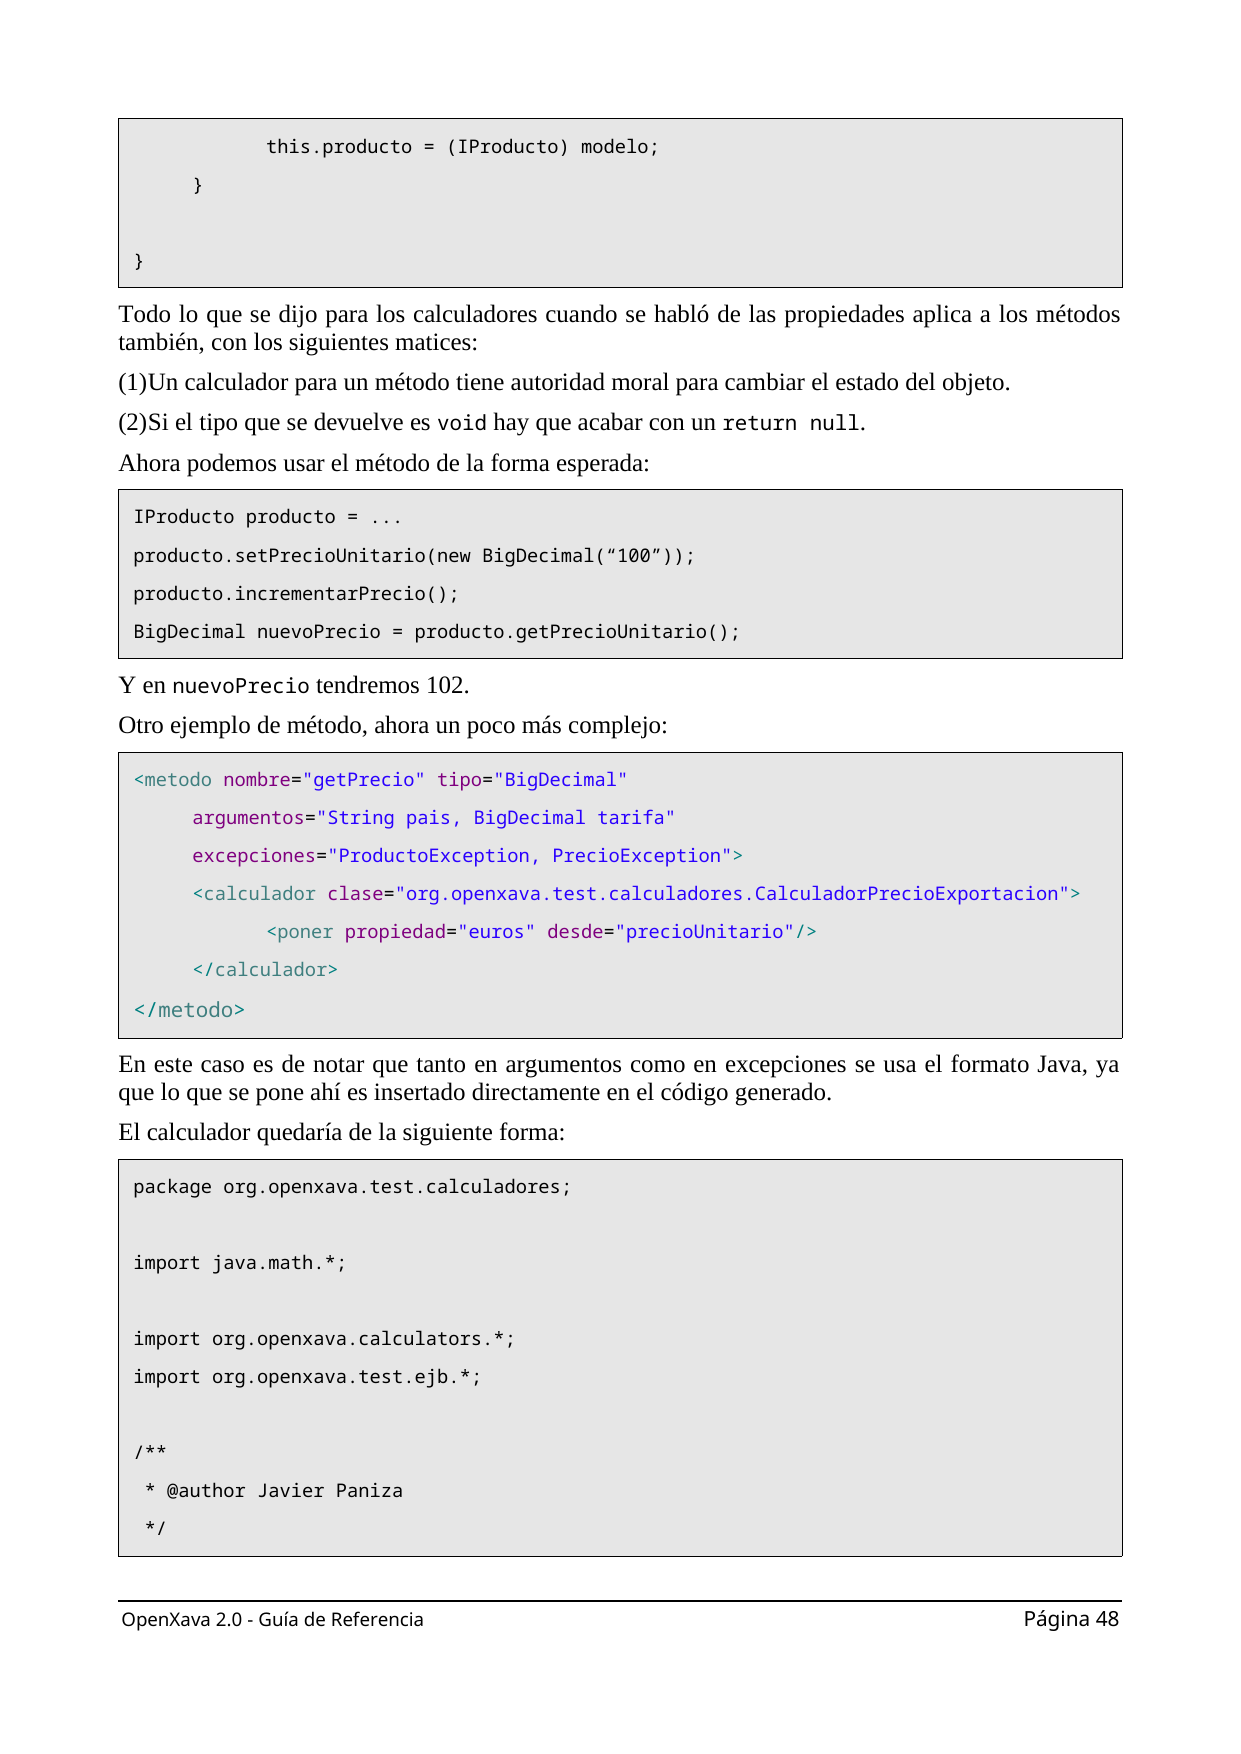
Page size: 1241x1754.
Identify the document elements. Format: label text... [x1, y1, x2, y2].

text import org.openxava.calculators.*; [119, 1311, 1122, 1349]
text Y en nuevoPrecio tendremos 102. [118, 671, 1122, 699]
text } [119, 156, 1122, 194]
text excepciones="ProductoException, PrecioException"> [119, 828, 1122, 866]
text } [119, 232, 1122, 287]
text <metodo nombre="getPrecio" tipo="BigDecimal" [119, 753, 1122, 790]
text /** [119, 1425, 1122, 1463]
text producto.setPrecioUnitario(new BigDecimal(“100”)); [119, 527, 1122, 565]
text Ahora podemos usar el método de la forma esperada: [118, 449, 1122, 477]
text this.producto = (IProducto) modelo; [119, 119, 1122, 156]
text package org.openxava.test.calculadores; [119, 1160, 1122, 1197]
text IProducto producto = ... [119, 490, 1122, 527]
text </metodo> [119, 980, 1122, 1038]
text BigDecimal nuevoPrecio = producto.getPrecioUnitario(); [119, 603, 1122, 658]
text El calculador quedaría de la siguiente forma: [118, 1118, 1122, 1146]
text producto.incrementarPrecio(); [119, 565, 1122, 603]
text </calculador> [119, 942, 1122, 980]
text import java.math.*; [119, 1235, 1122, 1273]
text import org.openxava.test.ejb.*; [119, 1349, 1122, 1387]
text <calculador clase="org.openxava.test.calculadores.CalculadorPrecioExportacion"> [119, 866, 1122, 904]
text */ [119, 1501, 1122, 1556]
text Todo lo que se dijo para los calculadores cuando se habló de las propiedades aplica a los métodos también, con los siguientes matices: [118, 300, 1122, 355]
list Si el tipo que se devuelve es void hay que acabar con un return null. [118, 408, 1122, 436]
text En este caso es de notar que tanto en argumentos como en excepciones se usa el formato Java, ya que lo que se pone ahí es insertado directamente en el código generado. [118, 1051, 1122, 1106]
text <poner propiedad="euros" desde="precioUnitario"/> [119, 904, 1122, 942]
text argumentos="String pais, BigDecimal tarifa" [119, 790, 1122, 828]
text Otro ejemplo de método, ahora un poco más complejo: [118, 712, 1122, 739]
text * @author Javier Paniza [119, 1463, 1122, 1501]
list Un calculador para un método tiene autoridad moral para cambiar el estado del objeto. [118, 368, 1122, 396]
